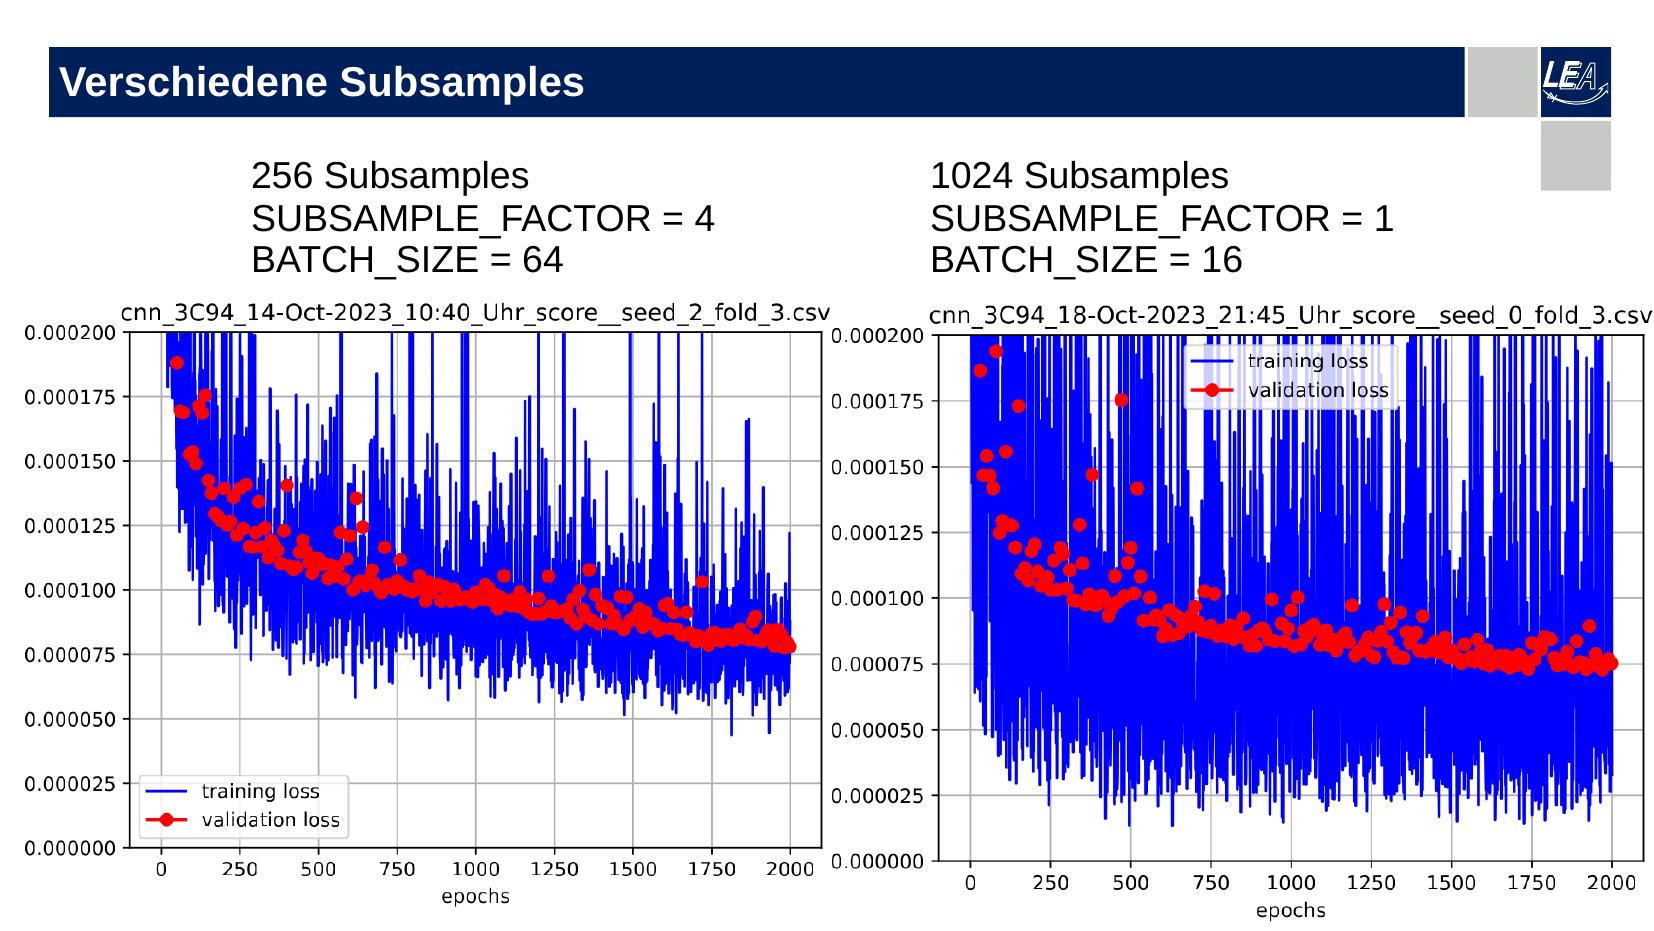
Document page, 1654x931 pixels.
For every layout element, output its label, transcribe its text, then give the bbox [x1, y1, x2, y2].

text_box 1024 Subsamples SUBSAMPLE_FACTOR = 1 BATCH_SIZE = 16 [915, 147, 1410, 289]
text_box 256 Subsamples SUBSAMPLE_FACTOR = 4 BATCH_SIZE = 64 [236, 147, 731, 289]
title Verschiedene Subsamples [59, 47, 1447, 117]
picture [23, 299, 1654, 928]
